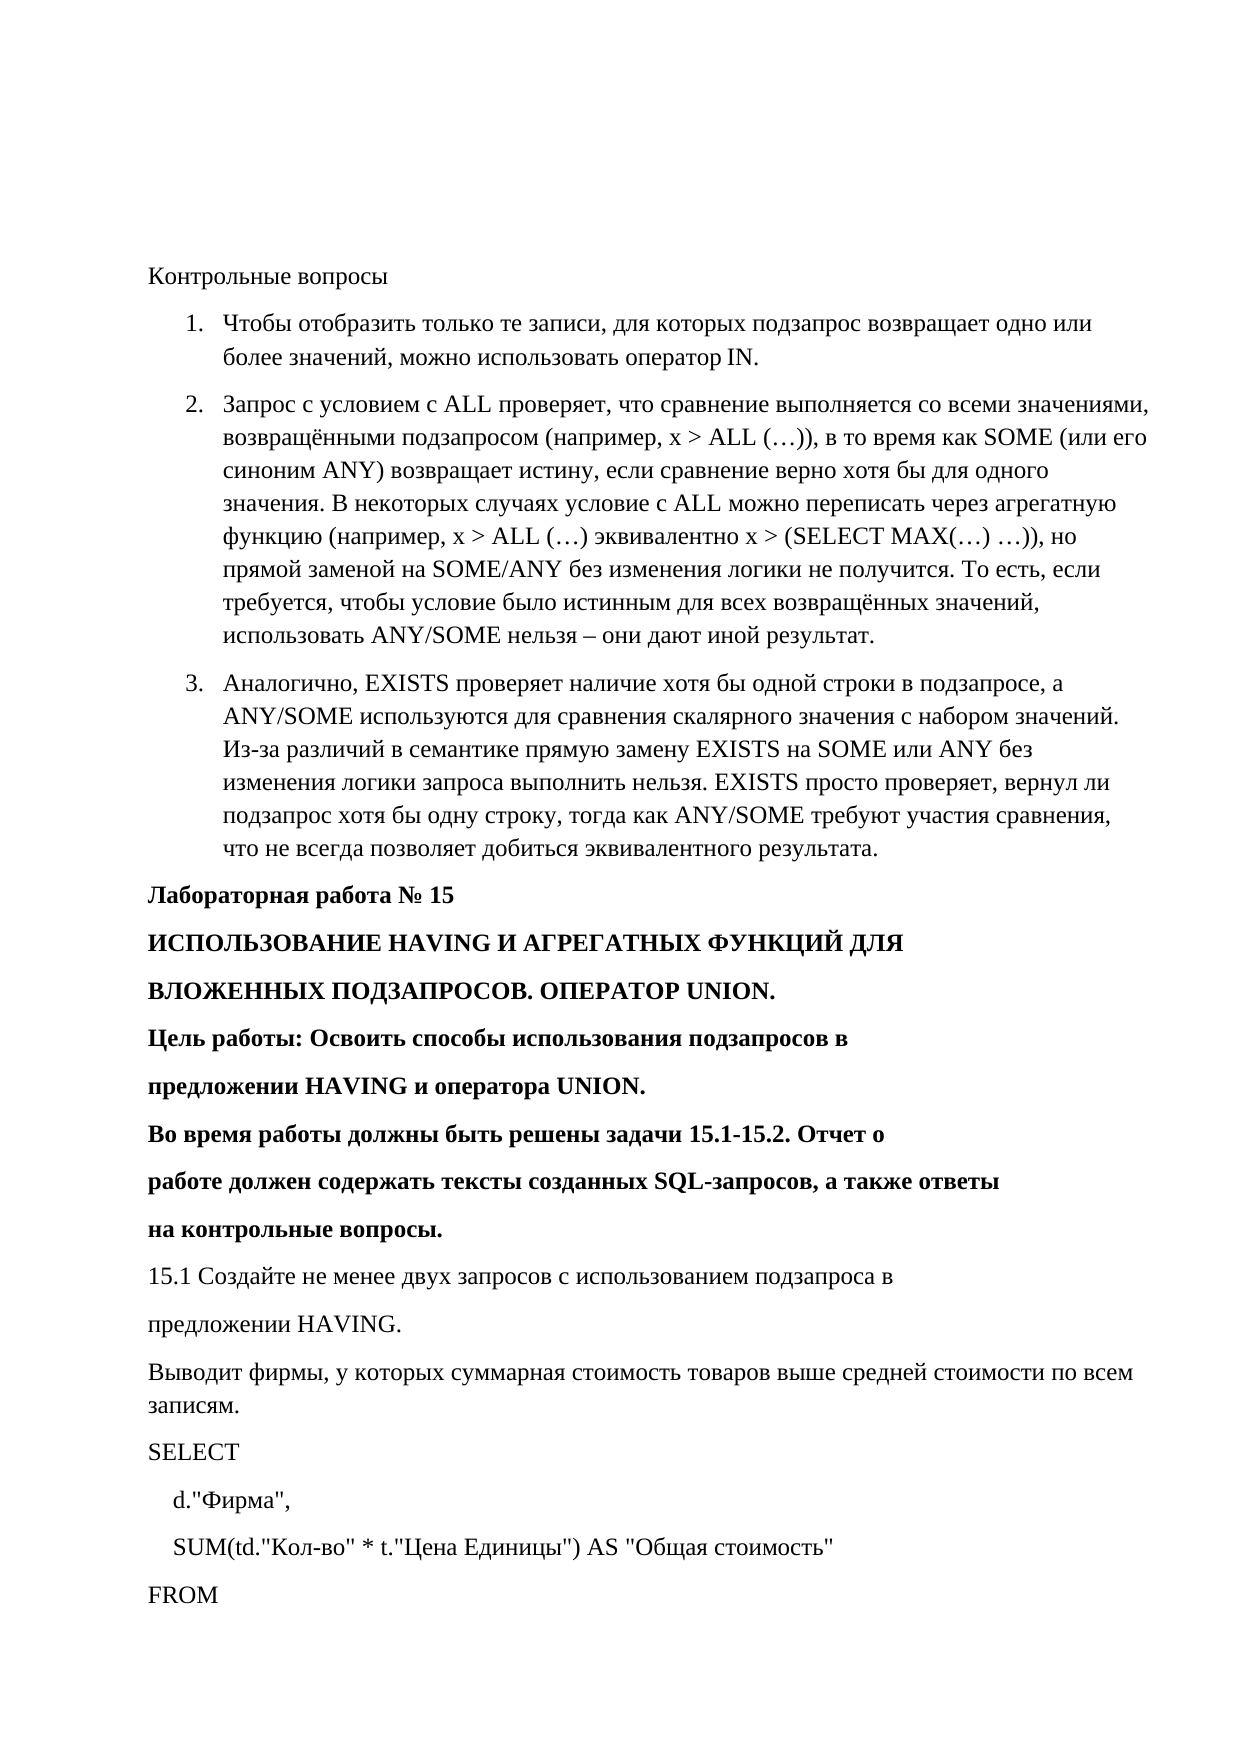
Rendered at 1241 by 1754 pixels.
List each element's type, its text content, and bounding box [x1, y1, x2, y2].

text на контрольные вопросы. [148, 1214, 1152, 1243]
text ВЛОЖЕННЫХ ПОДЗАПРОСОВ. ОПЕРАТОР UNION. [148, 976, 1152, 1004]
list Чтобы отобразить только те записи, для которых подзапрос возвращает одно или более значений, можно использовать оператор IN. [185, 308, 1152, 370]
text Лабораторная работа № 15 [148, 881, 1152, 909]
text 15.1 Создайте не менее двух запросов с использованием подзапроса в [148, 1261, 1152, 1290]
text Выводит фирмы, у которых суммарная стоимость товаров выше средней стоимости по всем записям. [148, 1357, 1152, 1418]
text работе должен содержать тексты созданных SQL-запросов, а также ответы [148, 1166, 1152, 1195]
list Аналогично, EXISTS проверяет наличие хотя бы одной строки в подзапросе, а ANY/SOME используются для сравнения скалярного значения с набором значений. Из-за различий в семантике прямую замену EXISTS на SOME или ANY без изменения логики запроса выполнить нельзя. EXISTS просто проверяет, вернул ли подзапрос хотя бы одну строку, тогда как ANY/SOME требуют участия сравнения, что не всегда позволяет добиться эквивалентного результата. [185, 668, 1152, 862]
text SELECT [148, 1437, 1152, 1466]
text SUM(td."Кол-во" * t."Цена Единицы") AS "Общая стоимость" [148, 1532, 1152, 1561]
text предложении HAVING. [148, 1309, 1152, 1338]
text d."Фирма", [148, 1485, 1152, 1514]
text предложении HAVING и оператора UNION. [148, 1071, 1152, 1100]
text Цель работы: Освоить способы использования подзапросов в [148, 1023, 1152, 1052]
text ИСПОЛЬЗОВАНИЕ HAVING И АГРЕГАТНЫХ ФУНКЦИЙ ДЛЯ [148, 928, 1152, 957]
text Во время работы должны быть решены задачи 15.1-15.2. Отчет о [148, 1119, 1152, 1147]
text Контрольные вопросы [148, 261, 1152, 290]
text FROM [148, 1580, 1152, 1609]
list Запрос с условием с ALL проверяет, что сравнение выполняется со всеми значениями, возвращёнными подзапросом (например, x > ALL (…)), в то время как SOME (или его синоним ANY) возвращает истину, если сравнение верно хотя бы для одного значения. В некоторых случаях условие с ALL можно переписать через агрегатную функцию (например, x > ALL (…) эквивалентно x > (SELECT MAX(…) …)), но прямой заменой на SOME/ANY без изменения логики не получится. То есть, если требуется, чтобы условие было истинным для всех возвращённых значений, использовать ANY/SOME нельзя – они дают иной результат. [185, 389, 1152, 649]
